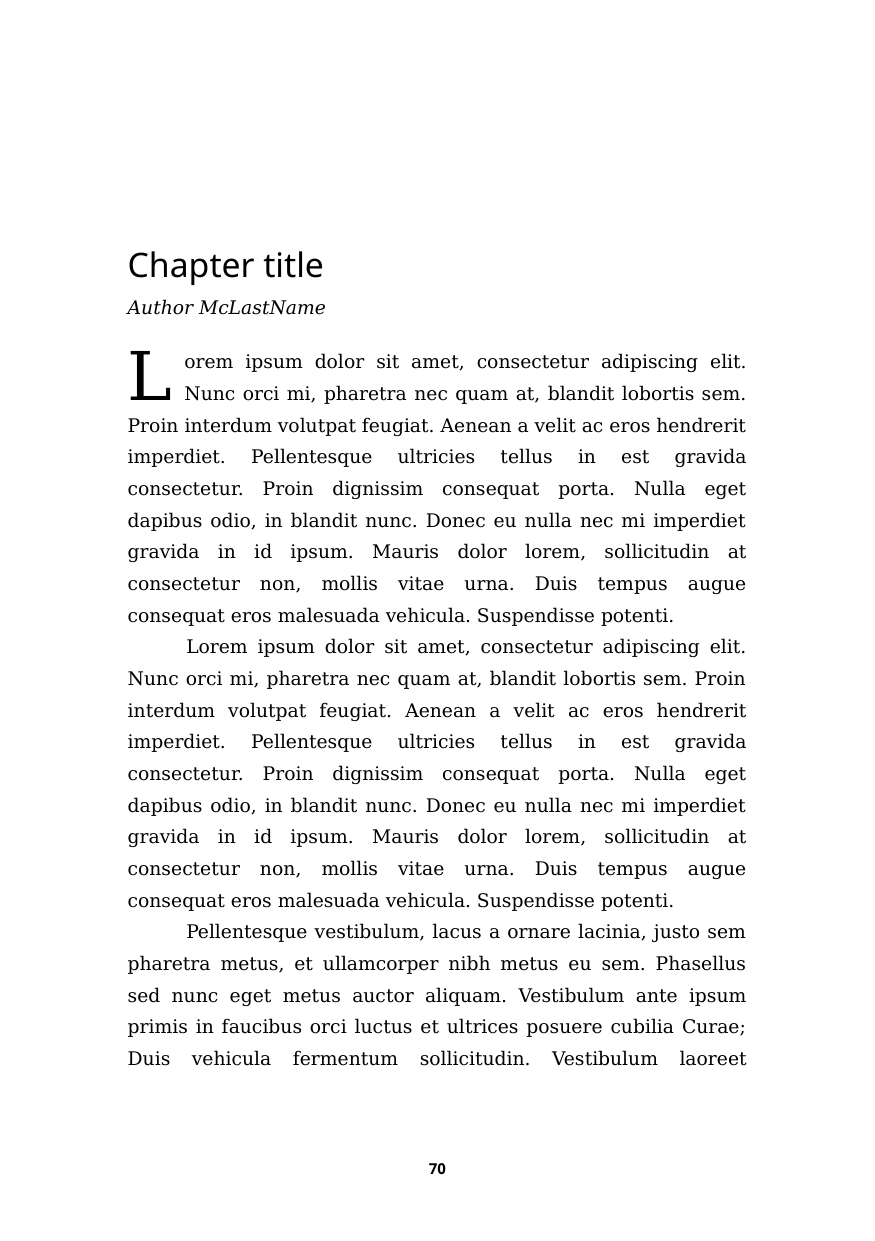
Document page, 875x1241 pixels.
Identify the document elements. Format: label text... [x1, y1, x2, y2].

text Pellentesque vestibulum, lacus a ornare lacinia, justo sem pharetra metus, et ullamcorper nibh metus eu sem. Phasellus sed nunc eget metus auctor aliquam. Vestibulum ante ipsum primis in faucibus orci luctus et ultrices posuere cubilia Curae; Duis vehicula fermentum sollicitudin. Vestibulum laoreet [127, 921, 747, 1070]
text Lorem ipsum dolor sit amet, consectetur adipiscing elit. Nunc orci mi, pharetra nec quam at, blandit lobortis sem. Proin interdum volutpat feugiat. Aenean a velit ac eros hendrerit imperdiet. Pellentesque ultricies tellus in est gravida consectetur. Proin dignissim consequat porta. Nulla eget dapibus odio, in blandit nunc. Donec eu nulla nec mi imperdiet gravida in id ipsum. Mauris dolor lorem, sollicitudin at consectetur non, mollis vitae urna. Duis tempus augue consequat eros malesuada vehicula. Suspendisse potenti. [127, 351, 747, 627]
subtitle Chapter title [127, 246, 747, 285]
text Author McLastName [127, 297, 747, 319]
text Lorem ipsum dolor sit amet, consectetur adipiscing elit. Nunc orci mi, pharetra nec quam at, blandit lobortis sem. Proin interdum volutpat feugiat. Aenean a velit ac eros hendrerit imperdiet. Pellentesque ultricies tellus in est gravida consectetur. Proin dignissim consequat porta. Nulla eget dapibus odio, in blandit nunc. Donec eu nulla nec mi imperdiet gravida in id ipsum. Mauris dolor lorem, sollicitudin at consectetur non, mollis vitae urna. Duis tempus augue consequat eros malesuada vehicula. Suspendisse potenti. [127, 636, 747, 912]
